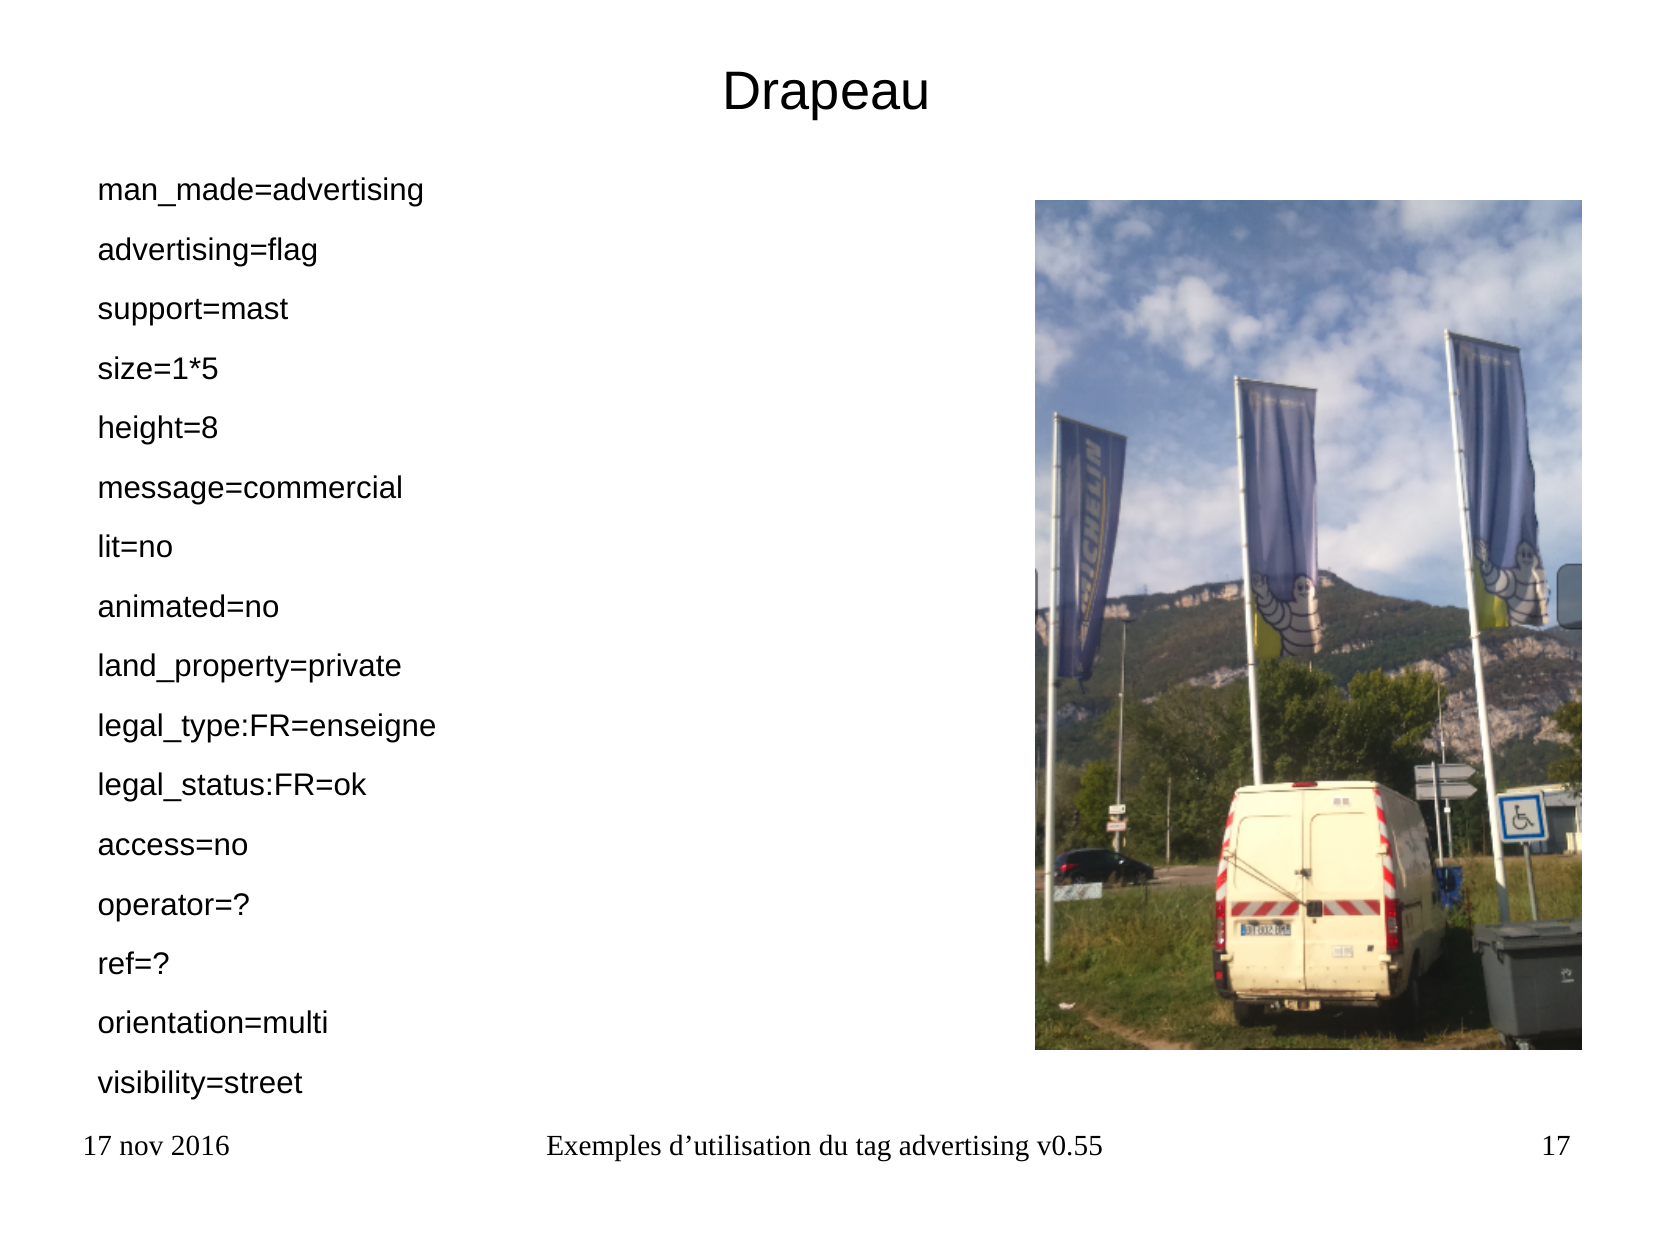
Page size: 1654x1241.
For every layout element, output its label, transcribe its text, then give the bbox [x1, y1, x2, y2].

title Drapeau [82, 30, 1571, 152]
picture [1035, 200, 1582, 1051]
text_box man_made=advertising advertising=flag support=mast size=1*5 height=8 message=commercial lit=no animated=no land_property=private legal_type:FR=enseigne legal_status:FR=ok access=no operator=? ref=? orientation=multi visibility=street [82, 165, 781, 1108]
